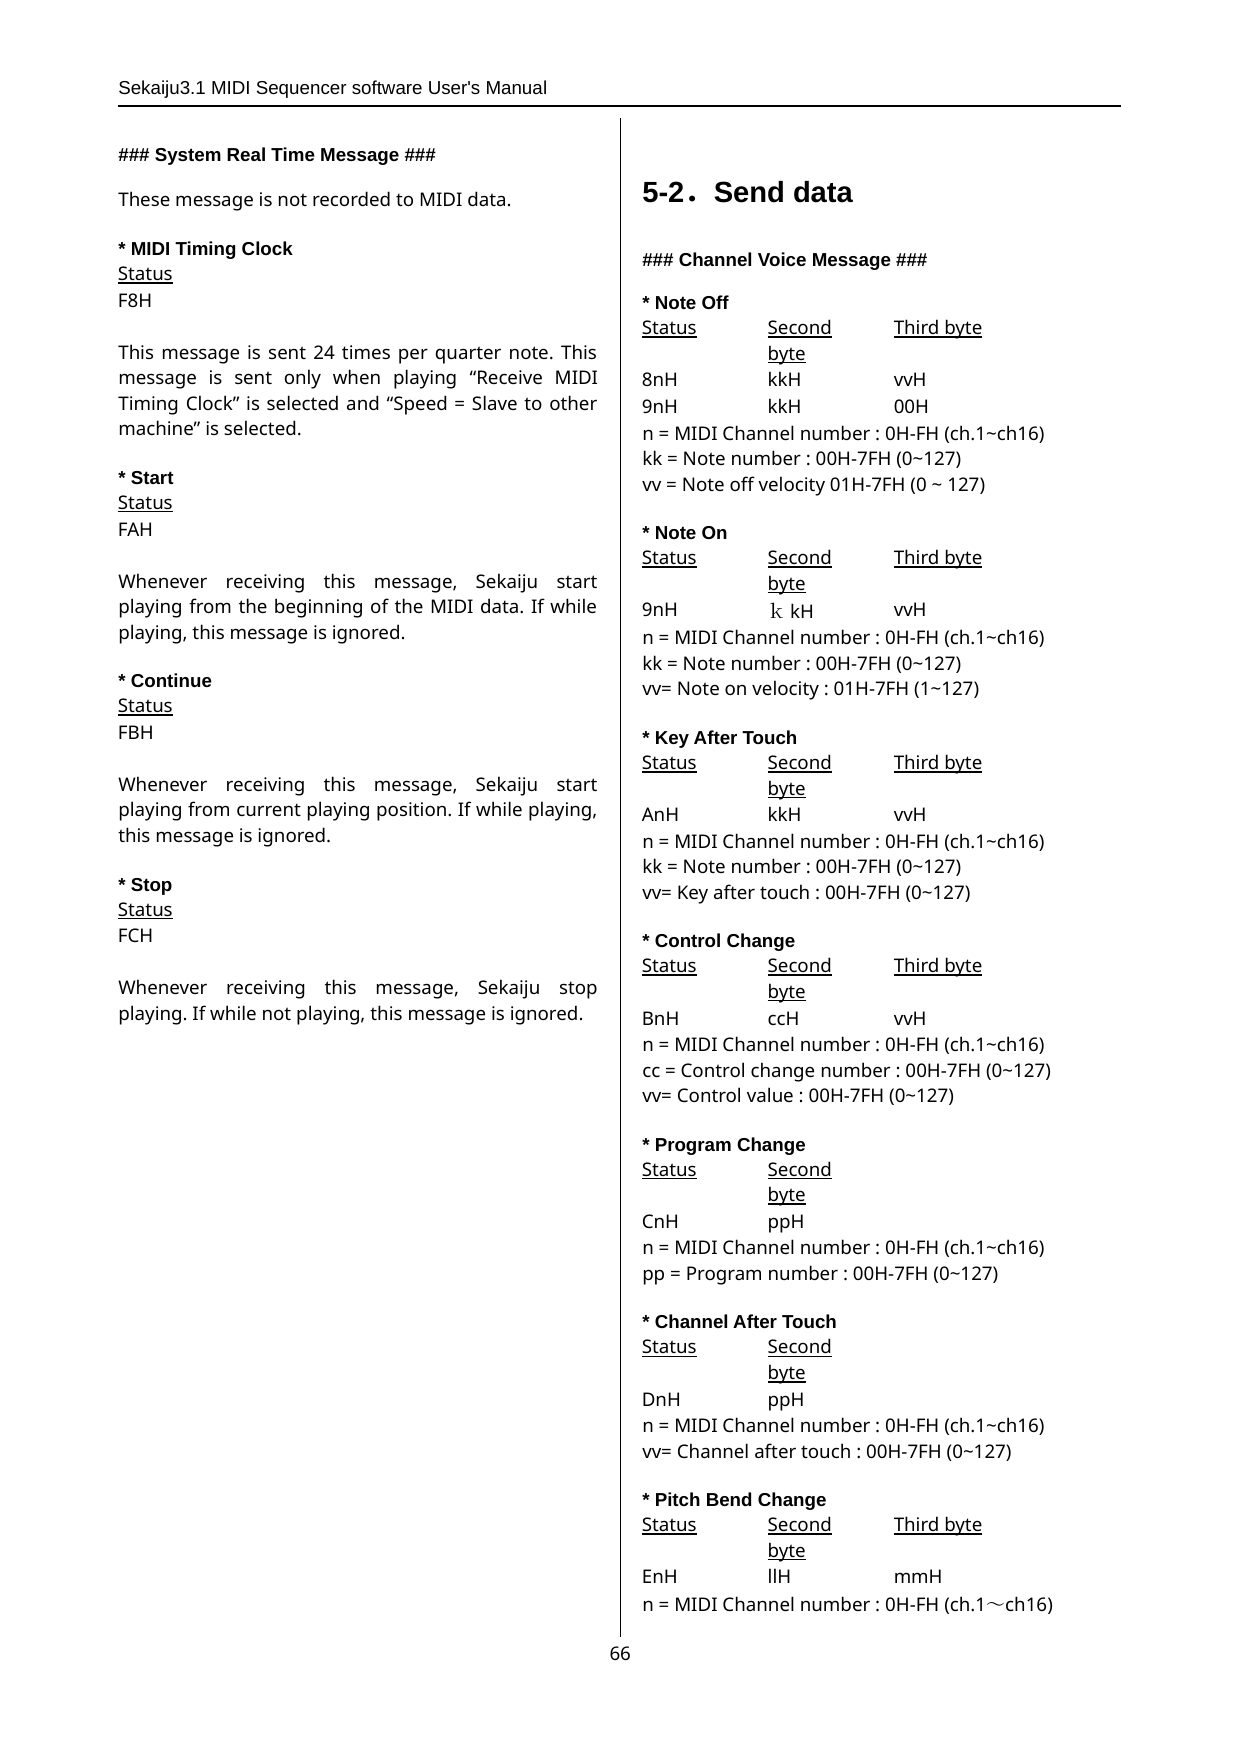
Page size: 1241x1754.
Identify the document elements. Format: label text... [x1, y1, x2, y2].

table_cell CnH [632, 1208, 757, 1234]
table_header [884, 1156, 1009, 1207]
text Whenever receiving this message, Sekaiju start playing from the beginning of the MIDI data. If while playing, this message is ignored. [118, 568, 598, 644]
table_header [360, 489, 485, 515]
table_cell [234, 287, 359, 312]
table_header [1136, 1512, 1240, 1563]
table_cell EnH [632, 1564, 757, 1589]
table_cell kkH [758, 801, 883, 827]
text n = MIDI Channel number : 0H-FH (ch.1~ch16) [642, 420, 1122, 445]
table_cell ppH [758, 1386, 883, 1411]
table_header Status [108, 260, 233, 286]
table_cell [1010, 1005, 1136, 1030]
text ### Channel Voice Message ### [642, 249, 1122, 271]
table_header Second byte [758, 749, 883, 800]
table_cell [234, 923, 359, 948]
text n = MIDI Channel number : 0H-FH (ch.1~ch16) [642, 625, 1122, 650]
text * Note On [642, 522, 1122, 543]
subtitle 5-2．Send data [642, 169, 1122, 211]
table_cell AnH [632, 801, 757, 827]
table_cell [360, 287, 485, 312]
table_cell FAH [108, 516, 233, 541]
table_header Status [108, 489, 233, 515]
table_cell vvH [884, 367, 1009, 392]
table_cell [360, 516, 485, 541]
table_cell [1010, 1564, 1134, 1589]
table_cell [486, 516, 612, 541]
table_header Status [632, 1512, 757, 1563]
text n = MIDI Channel number : 0H-FH (ch.1~ch16) [642, 1235, 1122, 1260]
table_header [1010, 315, 1136, 366]
table_cell 8nH [632, 367, 757, 392]
table_header [1010, 1156, 1136, 1207]
table_cell [486, 923, 612, 948]
table_cell [486, 719, 612, 745]
table_header Status [632, 749, 757, 800]
table_header Second byte [758, 1334, 883, 1385]
table_header [360, 260, 485, 286]
text * Start [118, 467, 598, 488]
table_header [360, 896, 485, 921]
table_header Status [632, 953, 757, 1004]
text This message is sent 24 times per quarter note. This message is sent only when playing “Receive MIDI Timing Clock” is selected and “Speed = Slave to other machine” is selected. [118, 339, 598, 441]
table_header [1010, 1334, 1136, 1385]
text * Continue [118, 670, 598, 692]
table_cell mmH [884, 1564, 1009, 1589]
table_cell [234, 719, 359, 745]
table_header [360, 693, 485, 718]
text * Stop [118, 873, 598, 895]
table_cell FBH [108, 719, 233, 745]
table_cell [360, 719, 485, 745]
table_cell kkH [758, 393, 883, 419]
table_cell [1010, 1386, 1136, 1411]
table_cell [1010, 367, 1136, 392]
text Whenever receiving this message, Sekaiju stop playing. If while not playing, this message is ignored. [118, 974, 598, 1026]
text kk = Note number : 00H-7FH (0~127) [642, 853, 1122, 879]
table_cell llH [758, 1564, 883, 1589]
table_cell 9nH [632, 393, 757, 419]
table_header Third byte [884, 1512, 1009, 1563]
text vv = Note off velocity 01H-7FH (0 ~ 127) [642, 471, 1122, 496]
table_header Third byte [884, 315, 1009, 366]
text * Control Change [642, 930, 1122, 952]
table_header [486, 693, 612, 718]
text These message is not recorded to MIDI data. [118, 187, 598, 212]
table_cell kkH [758, 367, 883, 392]
table_cell [1010, 597, 1136, 624]
table_cell vvH [884, 597, 1009, 624]
table_cell ppH [758, 1208, 883, 1234]
text kk = Note number : 00H-7FH (0~127) [642, 650, 1122, 676]
text n = MIDI Channel number : 0H-FH (ch.1~ch16) [642, 1413, 1122, 1438]
text kk = Note number : 00H-7FH (0~127) [642, 445, 1122, 471]
text * Program Change [642, 1133, 1122, 1155]
text n = MIDI Channel number : 0H-FH (ch.1~ch16) [642, 1031, 1122, 1057]
table_header [234, 260, 359, 286]
text vv= Key after touch : 00H-7FH (0~127) [642, 879, 1122, 904]
table_cell [234, 516, 359, 541]
table_header Status [632, 1334, 757, 1385]
text vv= Control value : 00H-7FH (0~127) [642, 1082, 1122, 1108]
table_cell FCH [108, 923, 233, 948]
table_cell [1010, 801, 1136, 827]
table_header [486, 489, 612, 515]
table_header Second byte [758, 545, 883, 596]
table_cell F8H [108, 287, 233, 312]
text ### System Real Time Message ### [118, 144, 598, 165]
text n = MIDI Channel number : 0H-FH (ch.1～ch16) [642, 1590, 1122, 1617]
text * Note Off [642, 292, 1122, 314]
table_cell 00H [884, 393, 1009, 419]
table_cell [884, 1386, 1009, 1411]
table_cell ｋkH [758, 597, 883, 624]
text cc = Control change number : 00H-7FH (0~127) [642, 1057, 1122, 1082]
table_header [486, 896, 612, 921]
table_header [1010, 749, 1136, 800]
table_header Third byte [884, 749, 1009, 800]
table_header Status [108, 693, 233, 718]
table_header Third byte [884, 953, 1009, 1004]
table_cell vvH [884, 1005, 1009, 1030]
table_header [1010, 953, 1136, 1004]
table_header [234, 693, 359, 718]
text * Pitch Bend Change [642, 1489, 1122, 1511]
table_cell [486, 287, 612, 312]
table_cell DnH [632, 1386, 757, 1411]
table_header [486, 260, 612, 286]
table_header [884, 1334, 1009, 1385]
table_cell 9nH [632, 597, 757, 624]
table_cell ccH [758, 1005, 883, 1030]
table_cell BnH [632, 1005, 757, 1030]
text pp = Program number : 00H-7FH (0~127) [642, 1260, 1122, 1286]
table_header [234, 896, 359, 921]
table_cell [360, 923, 485, 948]
table_header Third byte [884, 545, 1009, 596]
table_header Status [632, 545, 757, 596]
table_header Second byte [758, 1512, 883, 1563]
text Whenever receiving this message, Sekaiju start playing from current playing position. If while playing, this message is ignored. [118, 771, 598, 848]
table_cell [1010, 393, 1136, 419]
table_header [1010, 545, 1136, 596]
text * MIDI Timing Clock [118, 238, 598, 259]
table_header Second byte [758, 953, 883, 1004]
table_header Second byte [758, 315, 883, 366]
table_header Status [632, 315, 757, 366]
text * Channel After Touch [642, 1311, 1122, 1333]
text vv= Channel after touch : 00H-7FH (0~127) [642, 1438, 1122, 1463]
table_header [1010, 1512, 1134, 1563]
table_header [234, 489, 359, 515]
table_cell [1136, 1564, 1240, 1589]
table_header Second byte [758, 1156, 883, 1207]
text vv= Note on velocity : 01H-7FH (1~127) [642, 676, 1122, 701]
text n = MIDI Channel number : 0H-FH (ch.1~ch16) [642, 828, 1122, 853]
table_header Status [632, 1156, 757, 1207]
table_cell [884, 1208, 1009, 1234]
table_cell [1010, 1208, 1136, 1234]
table_cell vvH [884, 801, 1009, 827]
text * Key After Touch [642, 727, 1122, 748]
table_header Status [108, 896, 233, 921]
